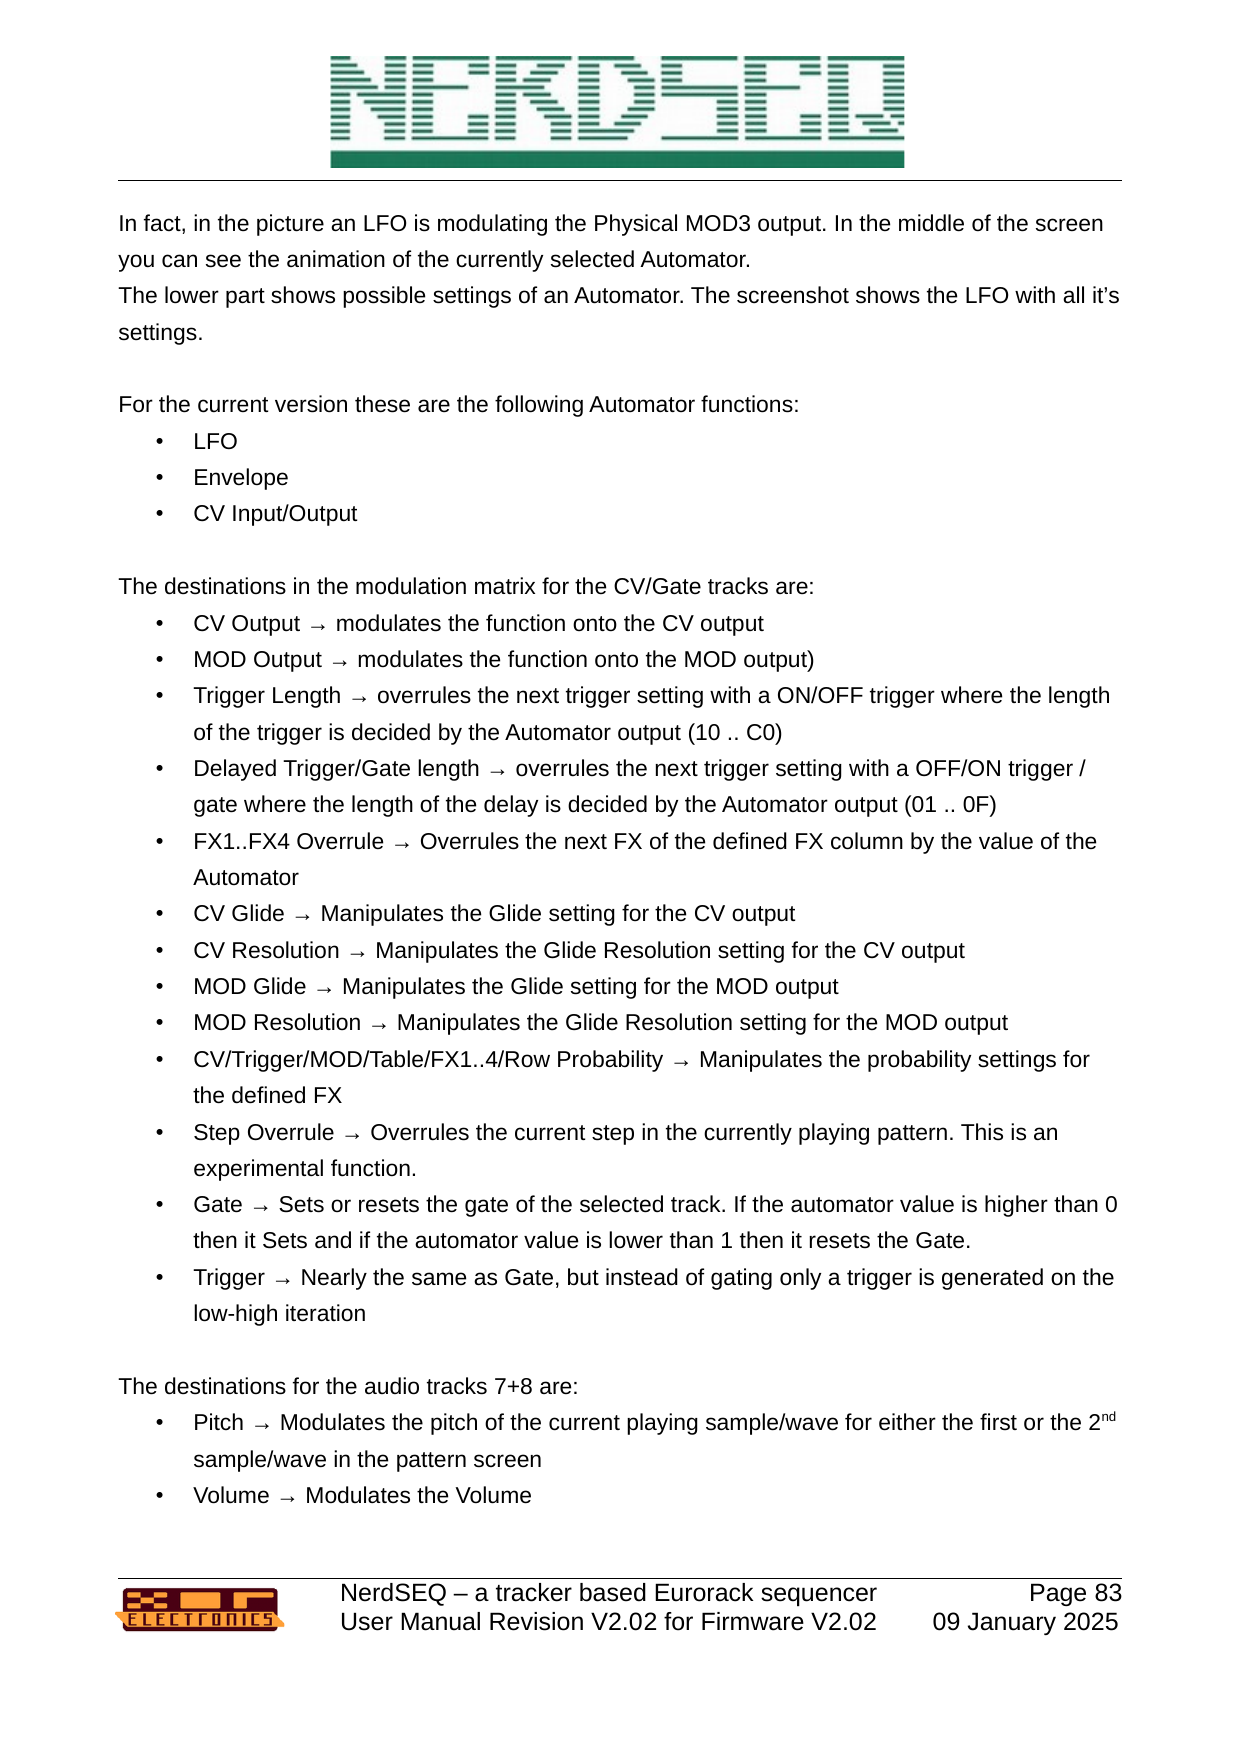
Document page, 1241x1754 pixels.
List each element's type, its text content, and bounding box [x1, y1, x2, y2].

text In fact, in the picture an LFO is modulating the Physical MOD3 output. In the middle of the screen you can see the animation of the currently selected Automator. [118, 209, 1122, 272]
list Gate → Sets or resets the gate of the selected track. If the automator value is higher than 0 then it Sets and if the automator value is lower than 1 then it resets the Gate. [156, 1191, 1122, 1254]
picture [330, 56, 905, 168]
list CV Resolution → Manipulates the Glide Resolution setting for the CV output [156, 937, 1122, 963]
text The destinations in the modulation matrix for the CV/Gate tracks are: [118, 573, 1122, 599]
list Trigger Length → overrules the next trigger setting with a ON/OFF trigger where the length of the trigger is decided by the Automator output (10 .. C0) [156, 682, 1122, 745]
list MOD Output → modulates the function onto the MOD output) [156, 646, 1122, 672]
list CV Glide → Manipulates the Glide setting for the CV output [156, 900, 1122, 927]
list MOD Resolution → Manipulates the Glide Resolution setting for the MOD output [156, 1009, 1122, 1036]
list CV Input/Output [156, 500, 1122, 527]
picture [115, 1584, 285, 1634]
list LFO [156, 428, 1122, 454]
list Delayed Trigger/Gate length → overrules the next trigger setting with a OFF/ON trigger / gate where the length of the delay is decided by the Automator output (01 .. 0F) [156, 755, 1122, 818]
list CV Output → modulates the function onto the CV output [156, 609, 1122, 636]
list CV/Trigger/MOD/Table/FX1..4/Row Probability → Manipulates the probability settings for the defined FX [156, 1046, 1122, 1108]
list MOD Glide → Manipulates the Glide setting for the MOD output [156, 973, 1122, 999]
list Volume → Modulates the Volume [156, 1482, 1122, 1508]
text The destinations for the audio tracks 7+8 are: [118, 1373, 1122, 1399]
list Pitch → Modulates the pitch of the current playing sample/wave for either the first or the 2nd sample/wave in the pattern screen [156, 1409, 1122, 1472]
text The lower part shows possible settings of an Automator. The screenshot shows the LFO with all it’s settings. [118, 282, 1122, 345]
list Trigger → Nearly the same as Gate, but instead of gating only a trigger is generated on the low-high iteration [156, 1264, 1122, 1327]
list FX1..FX4 Overrule → Overrules the next FX of the defined FX column by the value of the Automator [156, 828, 1122, 890]
list Step Overrule → Overrules the current step in the currently playing pattern. This is an experimental function. [156, 1118, 1122, 1181]
text For the current version these are the following Automator functions: [118, 391, 1122, 418]
list Envelope [156, 464, 1122, 490]
